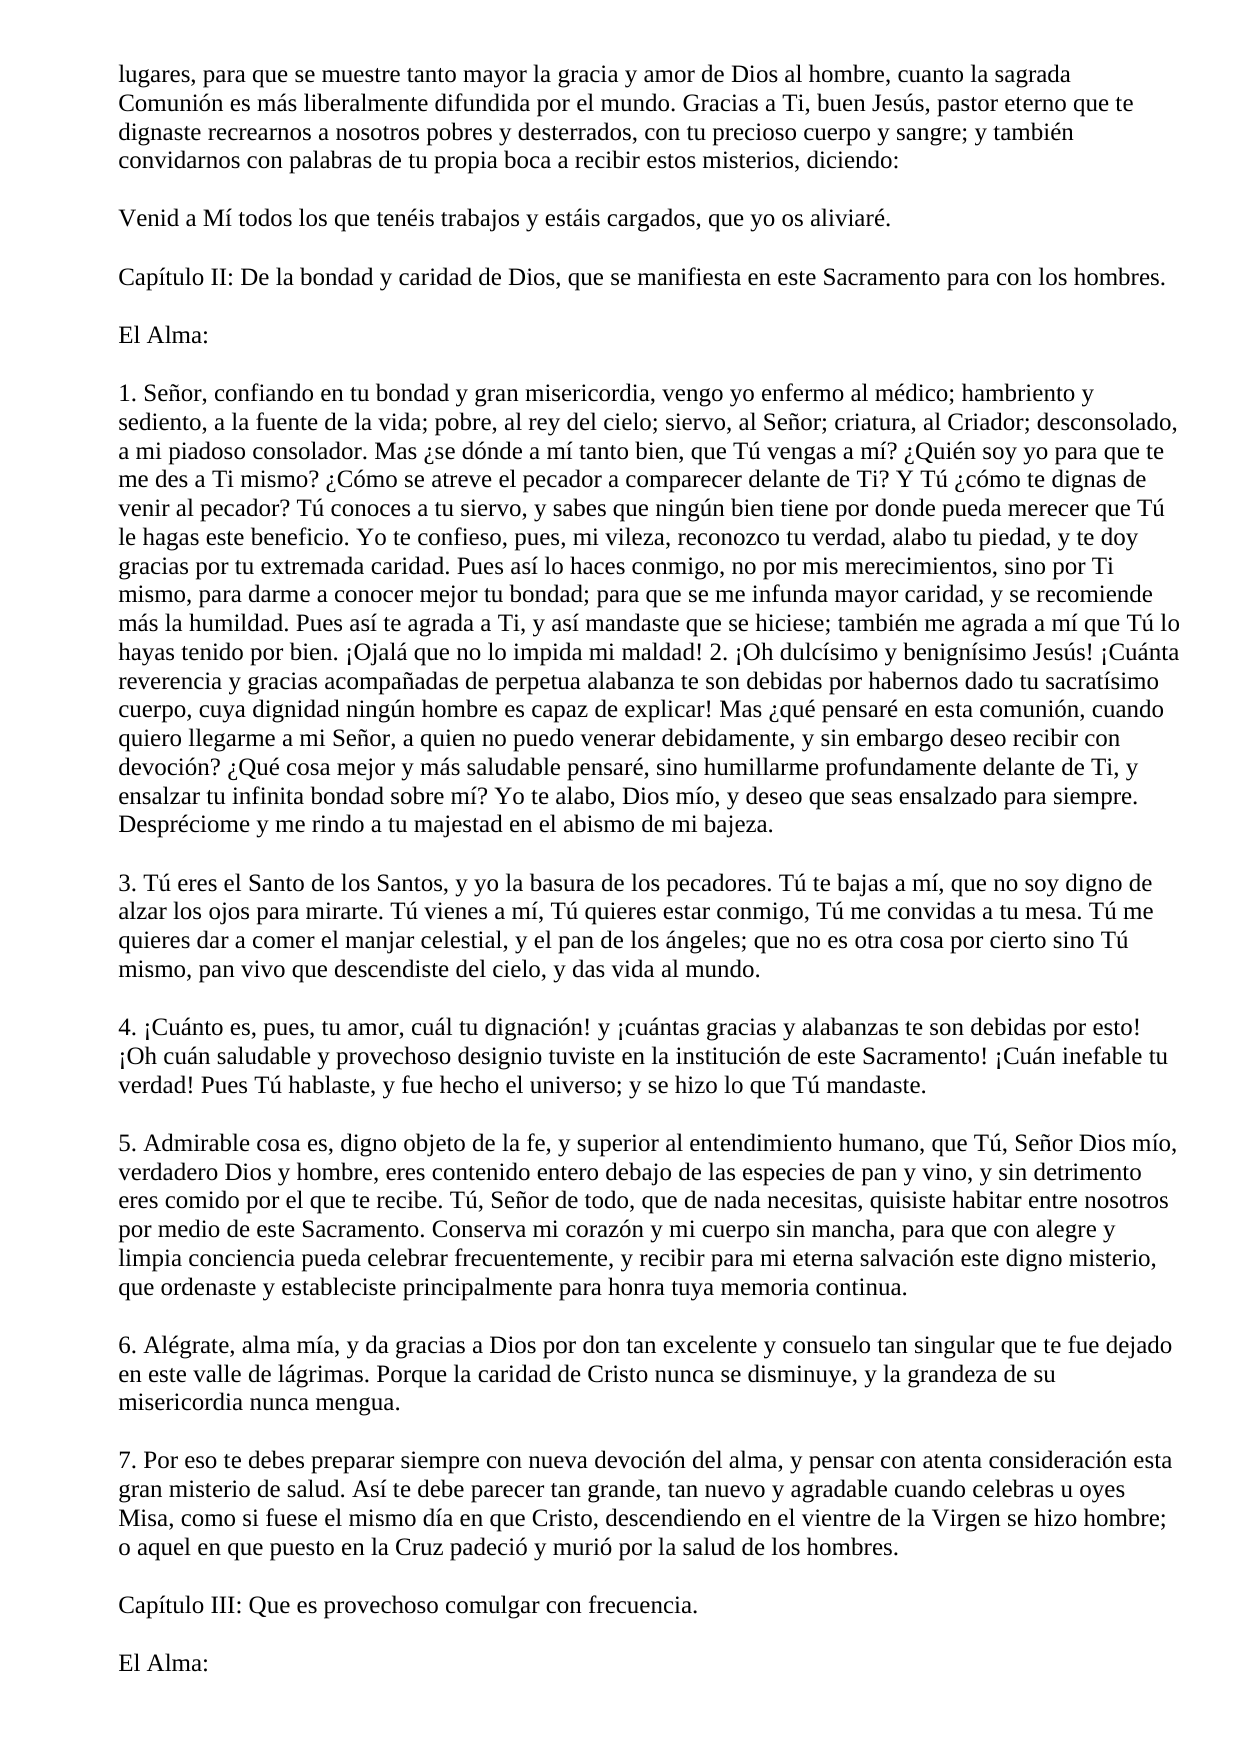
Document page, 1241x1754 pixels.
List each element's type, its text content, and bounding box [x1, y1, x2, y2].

text 3. Tú eres el Santo de los Santos, y yo la basura de los pecadores. Tú te bajas a mí, que no soy digno de alzar los ojos para mirarte. Tú vienes a mí, Tú quieres estar conmigo, Tú me convidas a tu mesa. Tú me quieres dar a comer el manjar celestial, y el pan de los ángeles; que no es otra cosa por cierto sino Tú mismo, pan vivo que descendiste del cielo, y das vida al mundo. [118, 868, 1181, 983]
text Capítulo II: De la bondad y caridad de Dios, que se manifiesta en este Sacramento para con los hombres. [118, 262, 1181, 291]
text Capítulo III: Que es provechoso comulgar con frecuencia. [118, 1590, 1181, 1619]
text lugares, para que se muestre tanto mayor la gracia y amor de Dios al hombre, cuanto la sagrada Comunión es más liberalmente difundida por el mundo. Gracias a Ti, buen Jesús, pastor eterno que te dignaste recrearnos a nosotros pobres y desterrados, con tu precioso cuerpo y sangre; y también convidarnos con palabras de tu propia boca a recibir estos misterios, diciendo: [118, 59, 1181, 174]
text El Alma: [118, 1648, 1181, 1677]
text Venid a Mí todos los que tenéis trabajos y estáis cargados, que yo os aliviaré. [118, 203, 1181, 232]
text El Alma: [118, 320, 1181, 349]
text 7. Por eso te debes preparar siempre con nueva devoción del alma, y pensar con atenta consideración esta gran misterio de salud. Así te debe parecer tan grande, tan nuevo y agradable cuando celebras u oyes Misa, como si fuese el mismo día en que Cristo, descendiendo en el vientre de la Virgen se hizo hombre; o aquel en que puesto en la Cruz padeció y murió por la salud de los hombres. [118, 1446, 1181, 1561]
text 5. Admirable cosa es, digno objeto de la fe, y superior al entendimiento humano, que Tú, Señor Dios mío, verdadero Dios y hombre, eres contenido entero debajo de las especies de pan y vino, y sin detrimento eres comido por el que te recibe. Tú, Señor de todo, que de nada necesitas, quisiste habitar entre nosotros por medio de este Sacramento. Conserva mi corazón y mi cuerpo sin mancha, para que con alegre y limpia conciencia pueda celebrar frecuentemente, y recibir para mi eterna salvación este digno misterio, que ordenaste y estableciste principalmente para honra tuya memoria continua. [118, 1128, 1181, 1300]
text 6. Alégrate, alma mía, y da gracias a Dios por don tan excelente y consuelo tan singular que te fue dejado en este valle de lágrimas. Porque la caridad de Cristo nunca se disminuye, y la grandeza de su misericordia nunca mengua. [118, 1330, 1181, 1416]
text 1. Señor, confiando en tu bondad y gran misericordia, vengo yo enfermo al médico; hambriento y sediento, a la fuente de la vida; pobre, al rey del cielo; siervo, al Señor; criatura, al Criador; desconsolado, a mi piadoso consolador. Mas ¿se dónde a mí tanto bien, que Tú vengas a mí? ¿Quién soy yo para que te me des a Ti mismo? ¿Cómo se atreve el pecador a comparecer delante de Ti? Y Tú ¿cómo te dignas de venir al pecador? Tú conoces a tu siervo, y sabes que ningún bien tiene por donde pueda merecer que Tú le hagas este beneficio. Yo te confieso, pues, mi vileza, reconozco tu verdad, alabo tu piedad, y te doy gracias por tu extremada caridad. Pues así lo haces conmigo, no por mis merecimientos, sino por Ti mismo, para darme a conocer mejor tu bondad; para que se me infunda mayor caridad, y se recomiende más la humildad. Pues así te agrada a Ti, y así mandaste que se hiciese; también me agrada a mí que Tú lo hayas tenido por bien. ¡Ojalá que no lo impida mi maldad! 2. ¡Oh dulcísimo y benignísimo Jesús! ¡Cuánta reverencia y gracias acompañadas de perpetua alabanza te son debidas por habernos dado tu sacratísimo cuerpo, cuya dignidad ningún hombre es capaz de explicar! Mas ¿qué pensaré en esta comunión, cuando quiero llegarme a mi Señor, a quien no puedo venerar debidamente, y sin embargo deseo recibir con devoción? ¿Qué cosa mejor y más saludable pensaré, sino humillarme profundamente delante de Ti, y ensalzar tu infinita bondad sobre mí? Yo te alabo, Dios mío, y deseo que seas ensalzado para siempre. Despréciome y me rindo a tu majestad en el abismo de mi bajeza. [118, 378, 1181, 838]
text 4. ¡Cuánto es, pues, tu amor, cuál tu dignación! y ¡cuántas gracias y alabanzas te son debidas por esto! ¡Oh cuán saludable y provechoso designio tuviste en la institución de este Sacramento! ¡Cuán inefable tu verdad! Pues Tú hablaste, y fue hecho el universo; y se hizo lo que Tú mandaste. [118, 1012, 1181, 1098]
